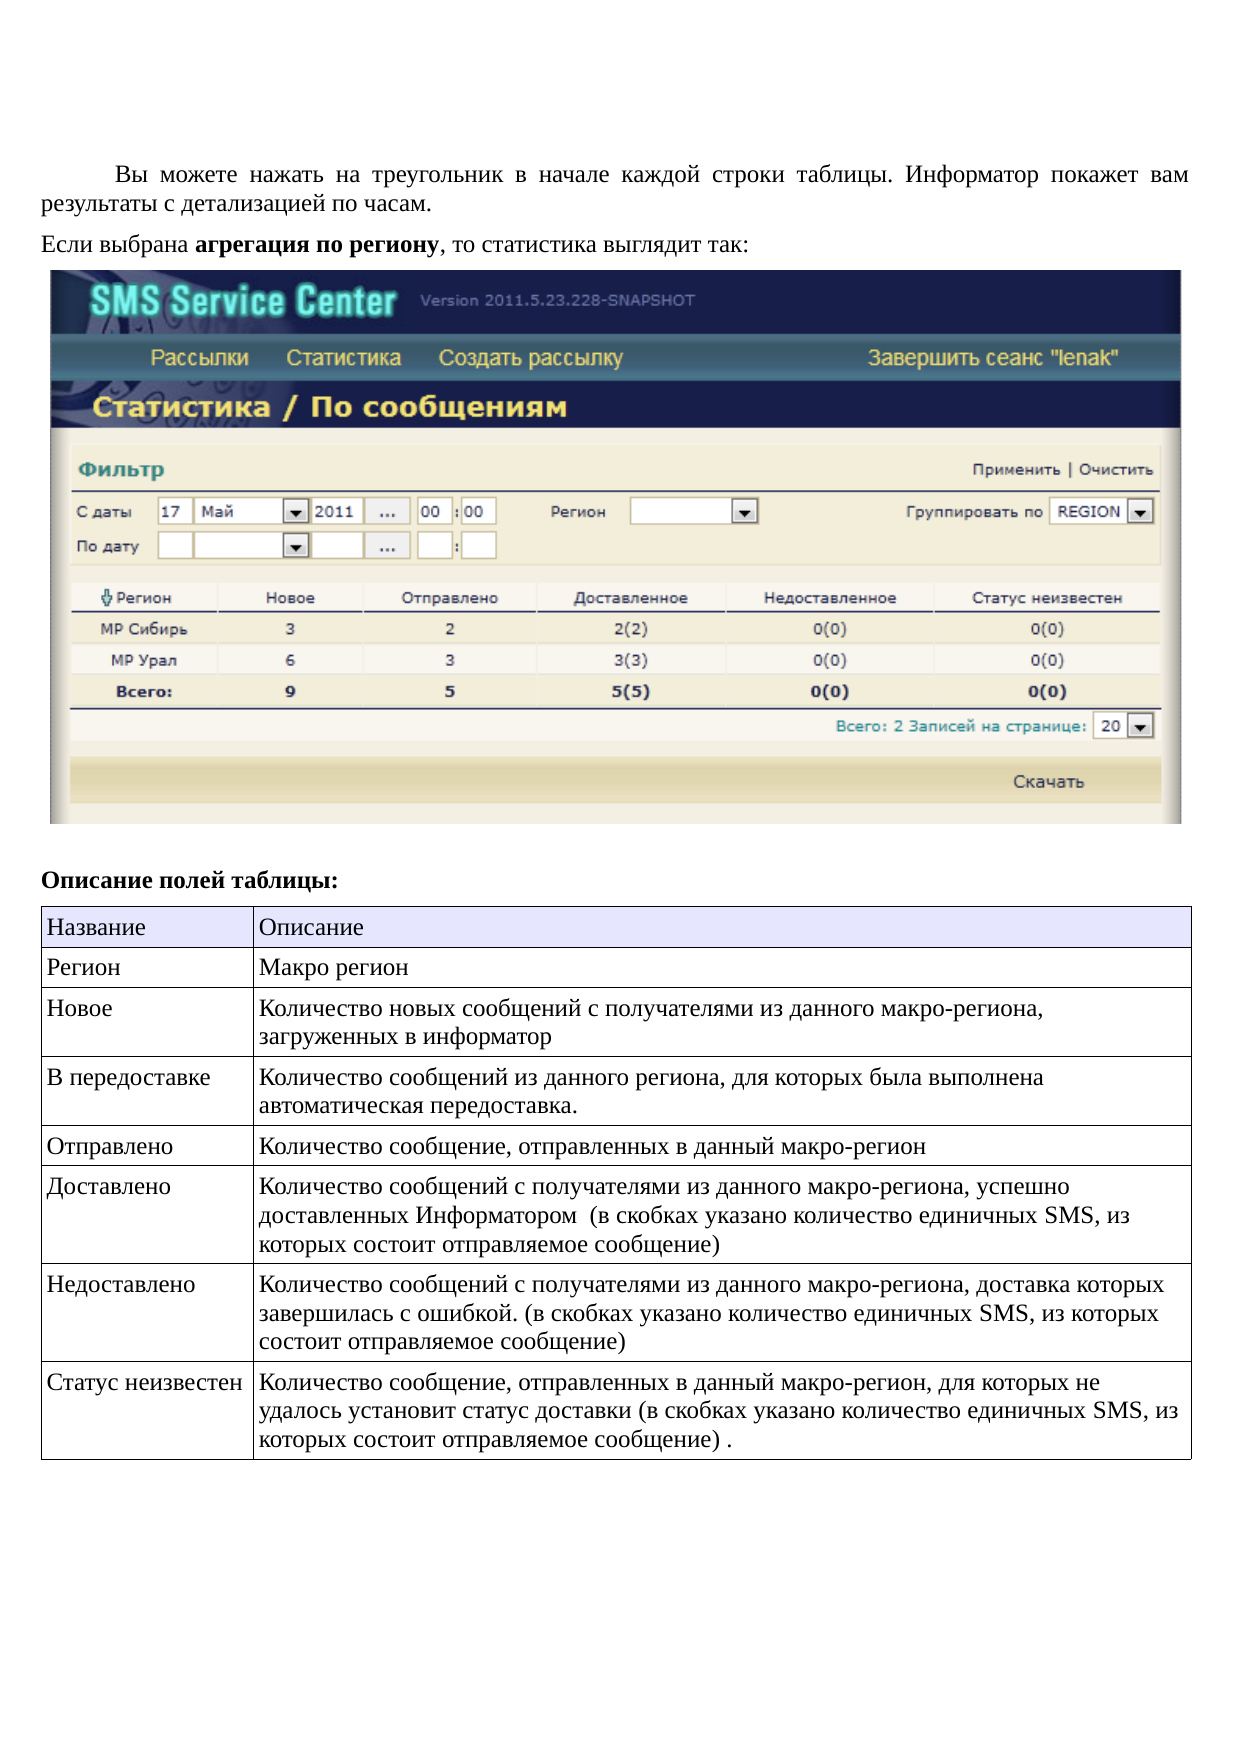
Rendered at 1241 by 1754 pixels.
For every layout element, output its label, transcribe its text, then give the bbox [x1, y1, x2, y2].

table_cell Количество сообщение, отправленных в данный макро-регион [254, 1126, 1191, 1165]
picture [50, 270, 1182, 824]
text Если выбрана агрегация по региону, то статистика выглядит так: [41, 229, 1191, 258]
table_cell Статус неизвестен [42, 1362, 253, 1459]
table_cell Макро регион [254, 948, 1191, 987]
table_cell Количество сообщений с получателями из данного макро-региона, успешно доставленных Информатором (в скобках указано количество единичных SMS, из которых состоит отправляемое сообщение) [254, 1166, 1191, 1263]
table_cell Регион [42, 948, 253, 987]
table_cell Новое [42, 988, 253, 1056]
table_cell Отправлено [42, 1126, 253, 1165]
table_cell Недоставлено [42, 1264, 253, 1361]
table_header Описание [254, 907, 1191, 947]
table_header Название [42, 907, 253, 947]
table_cell Количество сообщение, отправленных в данный макро-регион, для которых не удалось установит статус доставки (в скобках указано количество единичных SMS, из которых состоит отправляемое сообщение) . [254, 1362, 1191, 1459]
text Описание полей таблицы: [41, 865, 1191, 894]
table_cell Количество сообщений из данного региона, для которых была выполнена автоматическая передоставка. [254, 1057, 1191, 1125]
text Вы можете нажать на треугольник в начале каждой строки таблицы. Информатор покажет вам результаты с детализацией по часам. [41, 159, 1191, 217]
table_cell Количество новых сообщений с получателями из данного макро-региона, загруженных в информатор [254, 988, 1191, 1056]
table_cell Количество сообщений с получателями из данного макро-региона, доставка которых завершилась с ошибкой. (в скобках указано количество единичных SMS, из которых состоит отправляемое сообщение) [254, 1264, 1191, 1361]
table_cell В передоставке [42, 1057, 253, 1125]
table_cell Доставлено [42, 1166, 253, 1263]
